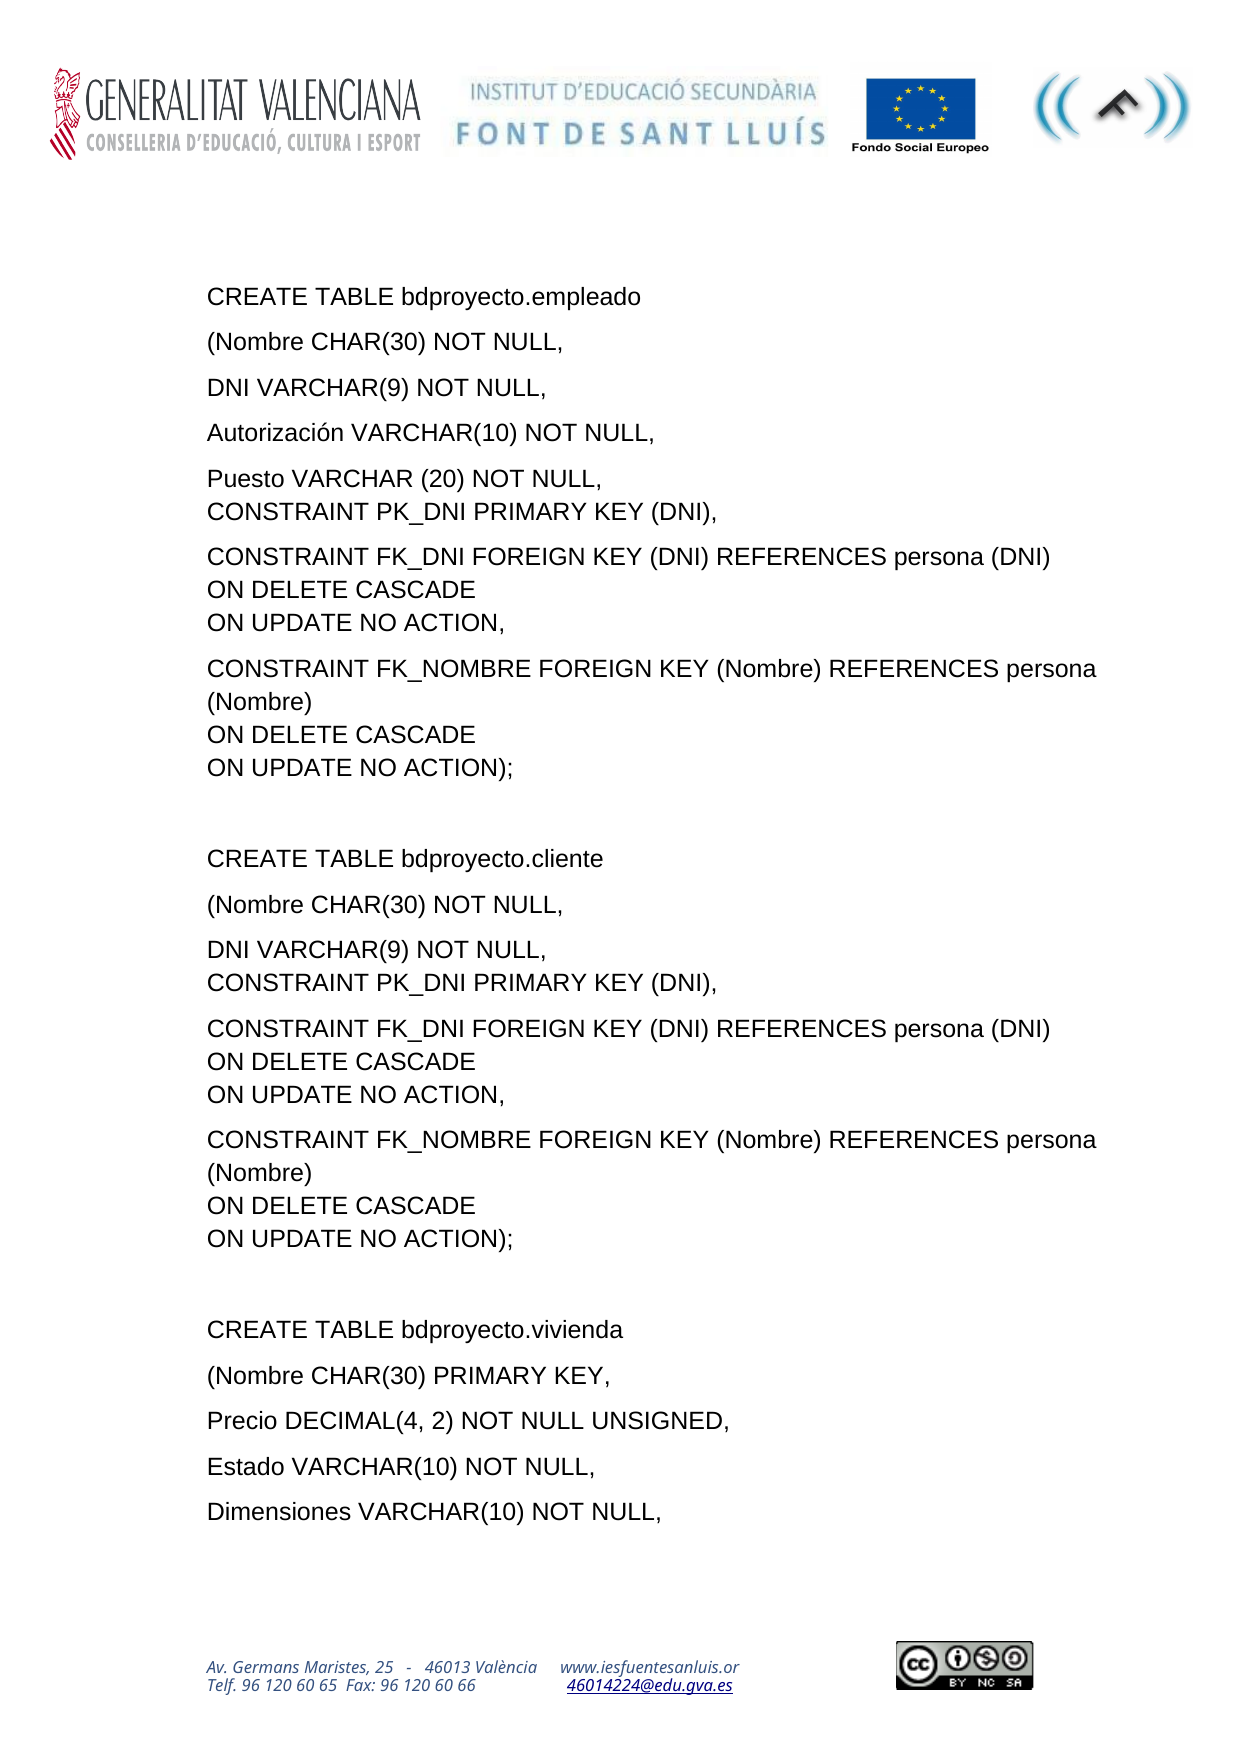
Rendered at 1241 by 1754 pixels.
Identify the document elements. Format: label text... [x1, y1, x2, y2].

text (Nombre CHAR(30) NOT NULL, [207, 327, 1122, 356]
text CREATE TABLE bdproyecto.vivienda [207, 1315, 1122, 1344]
text Autorización VARCHAR(10) NOT NULL, [207, 418, 1122, 447]
text Precio DECIMAL(4, 2) NOT NULL UNSIGNED, [207, 1406, 1122, 1435]
text DNI VARCHAR(9) NOT NULL, CONSTRAINT PK_DNI PRIMARY KEY (DNI), [207, 935, 1122, 997]
picture [440, 66, 829, 157]
text Estado VARCHAR(10) NOT NULL, [207, 1452, 1122, 1481]
text CONSTRAINT FK_NOMBRE FOREIGN KEY (Nombre) REFERENCES persona (Nombre) ON DELETE CASCADE ON UPDATE NO ACTION); [207, 1125, 1122, 1253]
text Puesto VARCHAR (20) NOT NULL, CONSTRAINT PK_DNI PRIMARY KEY (DNI), [207, 464, 1122, 526]
picture [1032, 67, 1194, 148]
text CREATE TABLE bdproyecto.cliente [207, 844, 1122, 873]
picture [896, 1641, 1034, 1690]
text (Nombre CHAR(30) PRIMARY KEY, [207, 1361, 1122, 1389]
text (Nombre CHAR(30) NOT NULL, [207, 889, 1122, 918]
text CONSTRAINT FK_NOMBRE FOREIGN KEY (Nombre) REFERENCES persona (Nombre) ON DELETE CASCADE ON UPDATE NO ACTION); [207, 654, 1122, 782]
text CONSTRAINT FK_DNI FOREIGN KEY (DNI) REFERENCES persona (DNI) ON DELETE CASCADE ON UPDATE NO ACTION, [207, 1014, 1122, 1108]
text CONSTRAINT FK_DNI FOREIGN KEY (DNI) REFERENCES persona (DNI) ON DELETE CASCADE ON UPDATE NO ACTION, [207, 542, 1122, 637]
picture [849, 61, 993, 157]
picture [46, 66, 424, 162]
text DNI VARCHAR(9) NOT NULL, [207, 373, 1122, 402]
text Dimensiones VARCHAR(10) NOT NULL, [207, 1497, 1122, 1526]
text CREATE TABLE bdproyecto.empleado [207, 282, 1122, 311]
